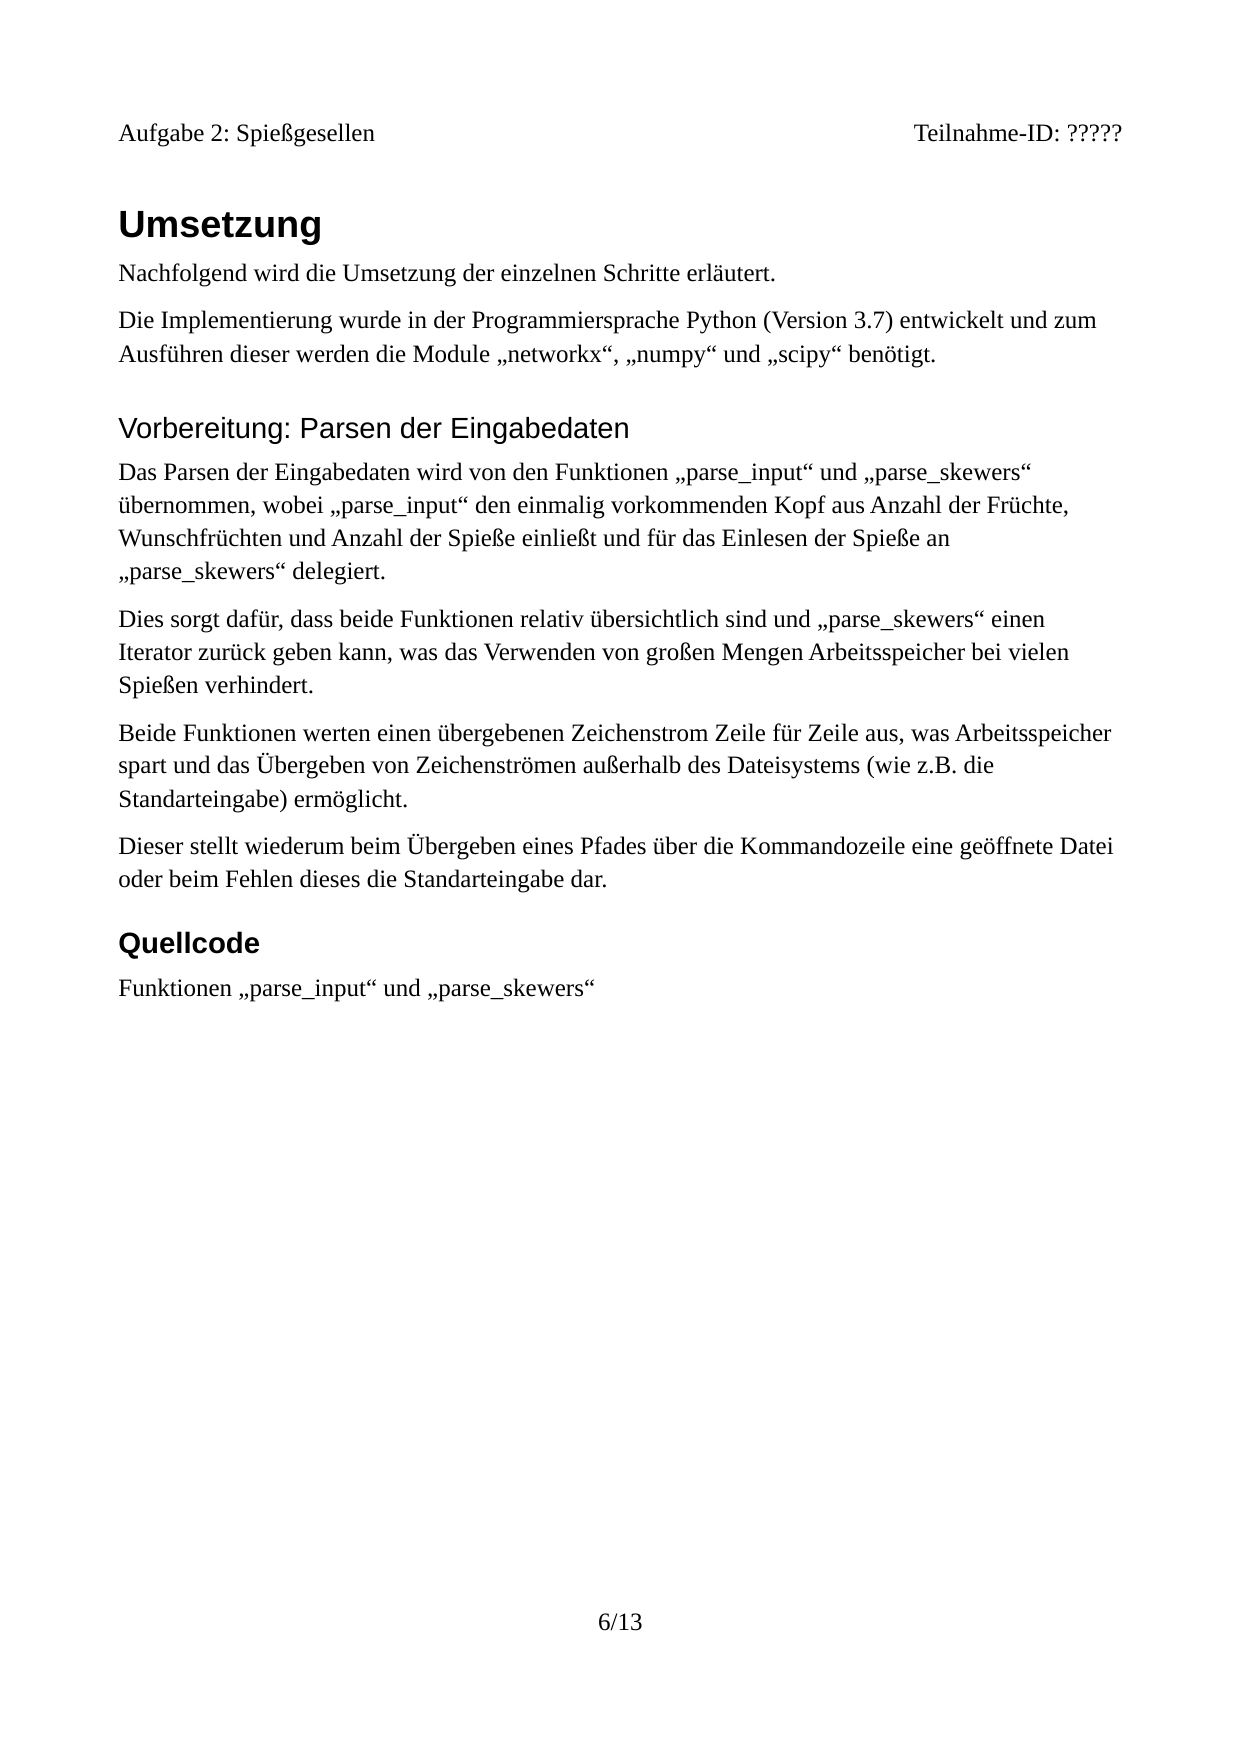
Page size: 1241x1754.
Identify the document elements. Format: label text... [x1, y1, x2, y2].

subtitle Vorbereitung: Parsen der Eingabedaten [118, 411, 1122, 445]
subtitle Quellcode [118, 926, 1122, 960]
text Dies sorgt dafür, dass beide Funktionen relativ übersichtlich sind und „parse_skewers“ einen Iterator zurück geben kann, was das Verwenden von großen Mengen Arbeitsspeicher bei vielen Spießen verhindert. [118, 604, 1122, 699]
subtitle Umsetzung [118, 202, 1122, 246]
text Das Parsen der Eingabedaten wird von den Funktionen „parse_input“ und „parse_skewers“ übernommen, wobei „parse_input“ den einmalig vorkommenden Kopf aus Anzahl der Früchte, Wunschfrüchten und Anzahl der Spieße einließt und für das Einlesen der Spieße an „parse_skewers“ delegiert. [118, 457, 1122, 585]
text Funktionen „parse_input“ und „parse_skewers“ [118, 973, 1122, 1001]
text Beide Funktionen werten einen übergebenen Zeichenstrom Zeile für Zeile aus, was Arbeitsspeicher spart und das Übergeben von Zeichenströmen außerhalb des Dateisystems (wie z.B. die Standarteingabe) ermöglicht. [118, 718, 1122, 812]
text Die Implementierung wurde in der Programmiersprache Python (Version 3.7) entwickelt und zum Ausführen dieser werden die Module „networkx“, „numpy“ und „scipy“ benötigt. [118, 306, 1122, 367]
text Dieser stellt wiederum beim Übergeben eines Pfades über die Kommandozeile eine geöffnete Datei oder beim Fehlen dieses die Standarteingabe dar. [118, 831, 1122, 893]
text Nachfolgend wird die Umsetzung der einzelnen Schritte erläutert. [118, 258, 1122, 287]
